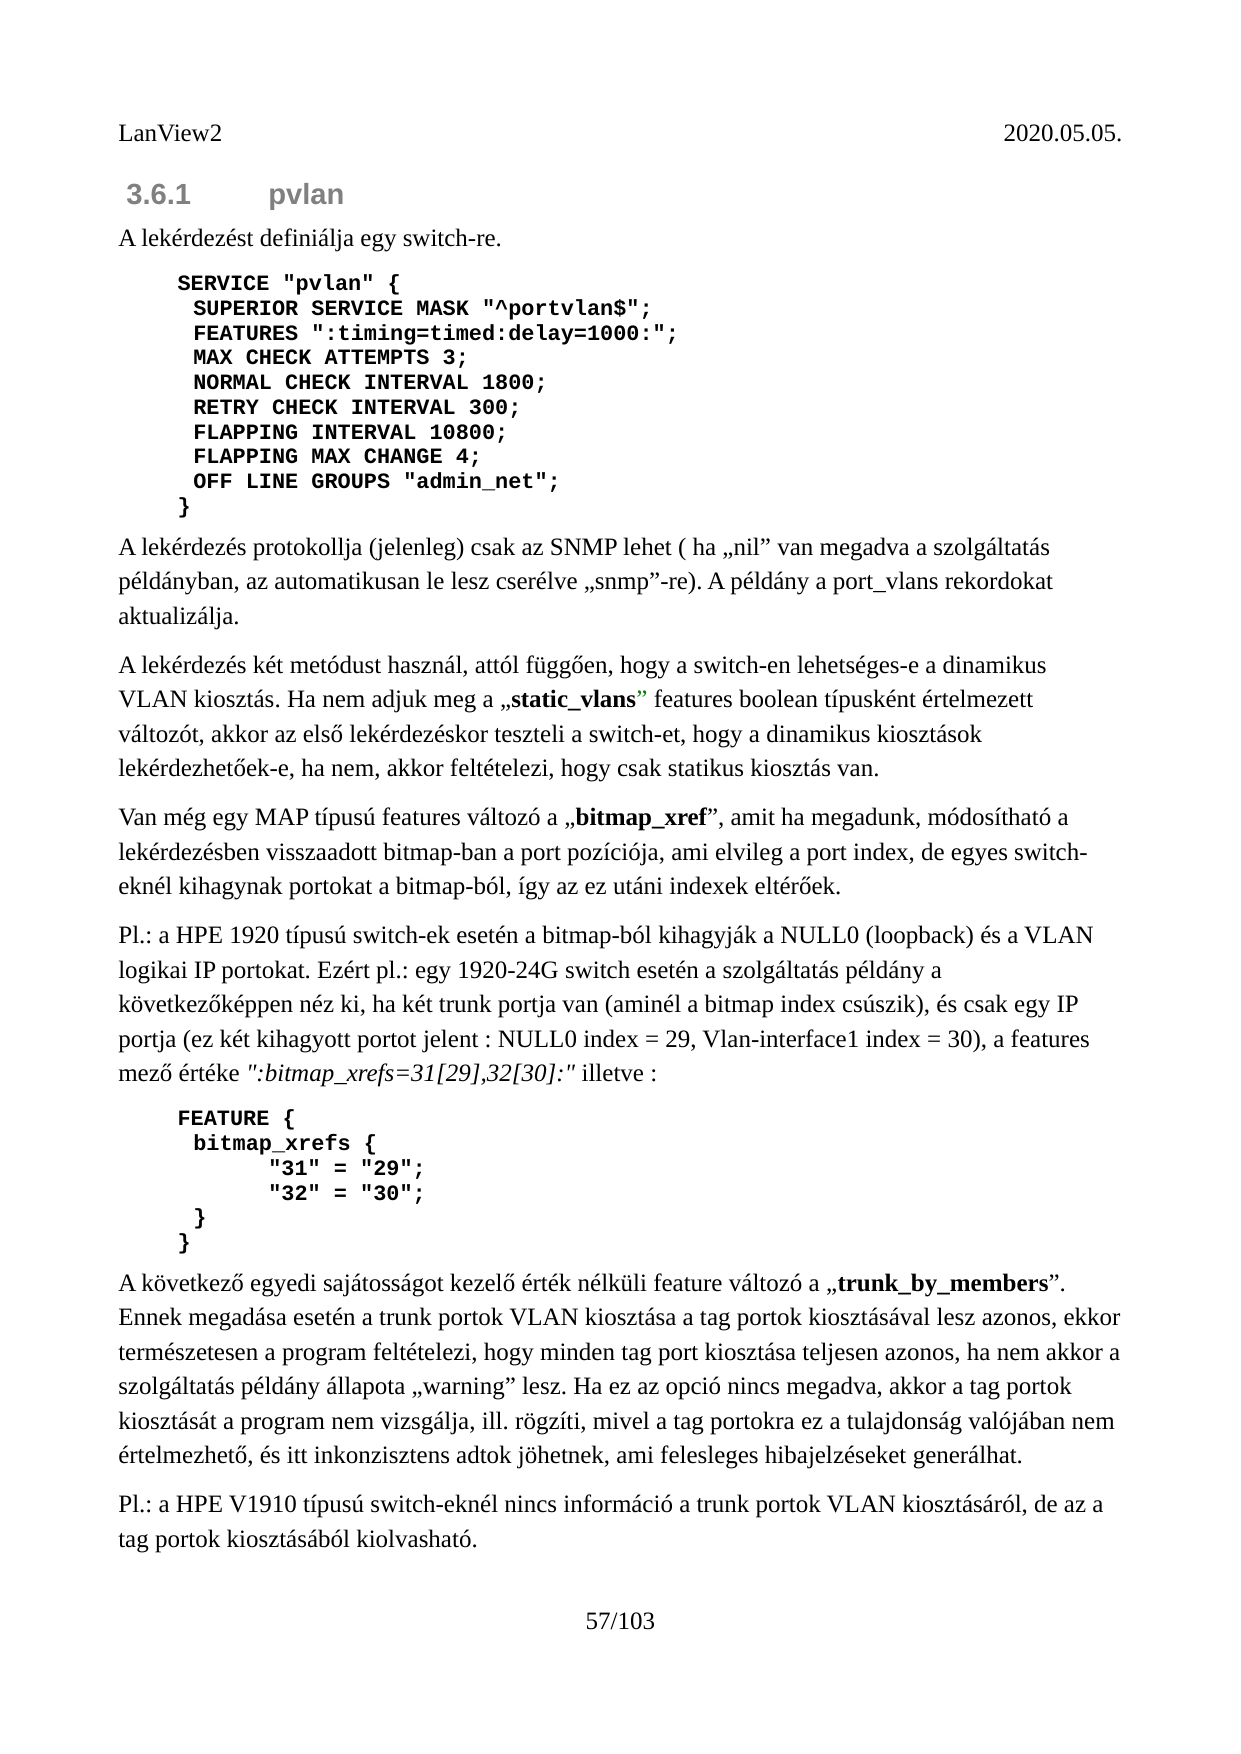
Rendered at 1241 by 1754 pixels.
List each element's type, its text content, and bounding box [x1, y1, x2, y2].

text Pl.: a HPE 1920 típusú switch-ek esetén a bitmap-ból kihagyják a NULL0 (loopback) és a VLAN logikai IP portokat. Ezért pl.: egy 1920-24G switch esetén a szolgáltatás példány a következőképpen néz ki, ha két trunk portja van (aminél a bitmap index csúszik), és csak egy IP portja (ez két kihagyott portot jelent : NULL0 index = 29, Vlan-interface1 index = 30), a features mező értéke ":bitmap_xrefs=31[29],32[30]:" illetve : [118, 920, 1122, 1087]
text SERVICE "pvlan" { SUPERIOR SERVICE MASK "^portvlan$"; FEATURES ":timing=timed:delay=1000:"; MAX CHECK ATTEMPTS 3; NORMAL CHECK INTERVAL 1800; RETRY CHECK INTERVAL 300; FLAPPING INTERVAL 10800; FLAPPING MAX CHANGE 4; OFF LINE GROUPS "admin_net"; } [177, 272, 1122, 520]
text A következő egyedi sajátosságot kezelő érték nélküli feature változó a „trunk_by_members”. Ennek megadása esetén a trunk portok VLAN kiosztása a tag portok kiosztásával lesz azonos, ekkor természetesen a program feltételezi, hogy minden tag port kiosztása teljesen azonos, ha nem akkor a szolgáltatás példány állapota „warning” lesz. Ha ez az opció nincs megadva, akkor a tag portok kiosztását a program nem vizsgálja, ill. rögzíti, mivel a tag portokra ez a tulajdonság valójában nem értelmezhető, és itt inkonzisztens adtok jöhetnek, ami felesleges hibajelzéseket generálhat. [118, 1268, 1122, 1469]
text Pl.: a HPE V1910 típusú switch-eknél nincs információ a trunk portok VLAN kiosztásáról, de az a tag portok kiosztásából kiolvasható. [118, 1489, 1122, 1553]
text FEATURE { bitmap_xrefs { "31" = "29"; "32" = "30"; } } [177, 1107, 1122, 1256]
text Van még egy MAP típusú features változó a „bitmap_xref”, amit ha megadunk, módosítható a lekérdezésben visszaadott bitmap-ban a port pozíciója, ami elvileg a port index, de egyes switch-eknél kihagynak portokat a bitmap-ból, így az ez utáni indexek eltérőek. [118, 802, 1122, 900]
text A lekérdezést definiálja egy switch-re. [118, 223, 1122, 252]
subtitle pvlan [118, 177, 1122, 211]
text A lekérdezés protokollja (jelenleg) csak az SNMP lehet ( ha „nil” van megadva a szolgáltatás példányban, az automatikusan le lesz cserélve „snmp”-re). A példány a port_vlans rekordokat aktualizálja. [118, 532, 1122, 629]
text A lekérdezés két metódust használ, attól függően, hogy a switch-en lehetséges-e a dinamikus VLAN kiosztás. Ha nem adjuk meg a „static_vlans” features boolean típusként értelmezett változót, akkor az első lekérdezéskor teszteli a switch-et, hogy a dinamikus kiosztások lekérdezhetőek-e, ha nem, akkor feltételezi, hogy csak statikus kiosztás van. [118, 650, 1122, 782]
